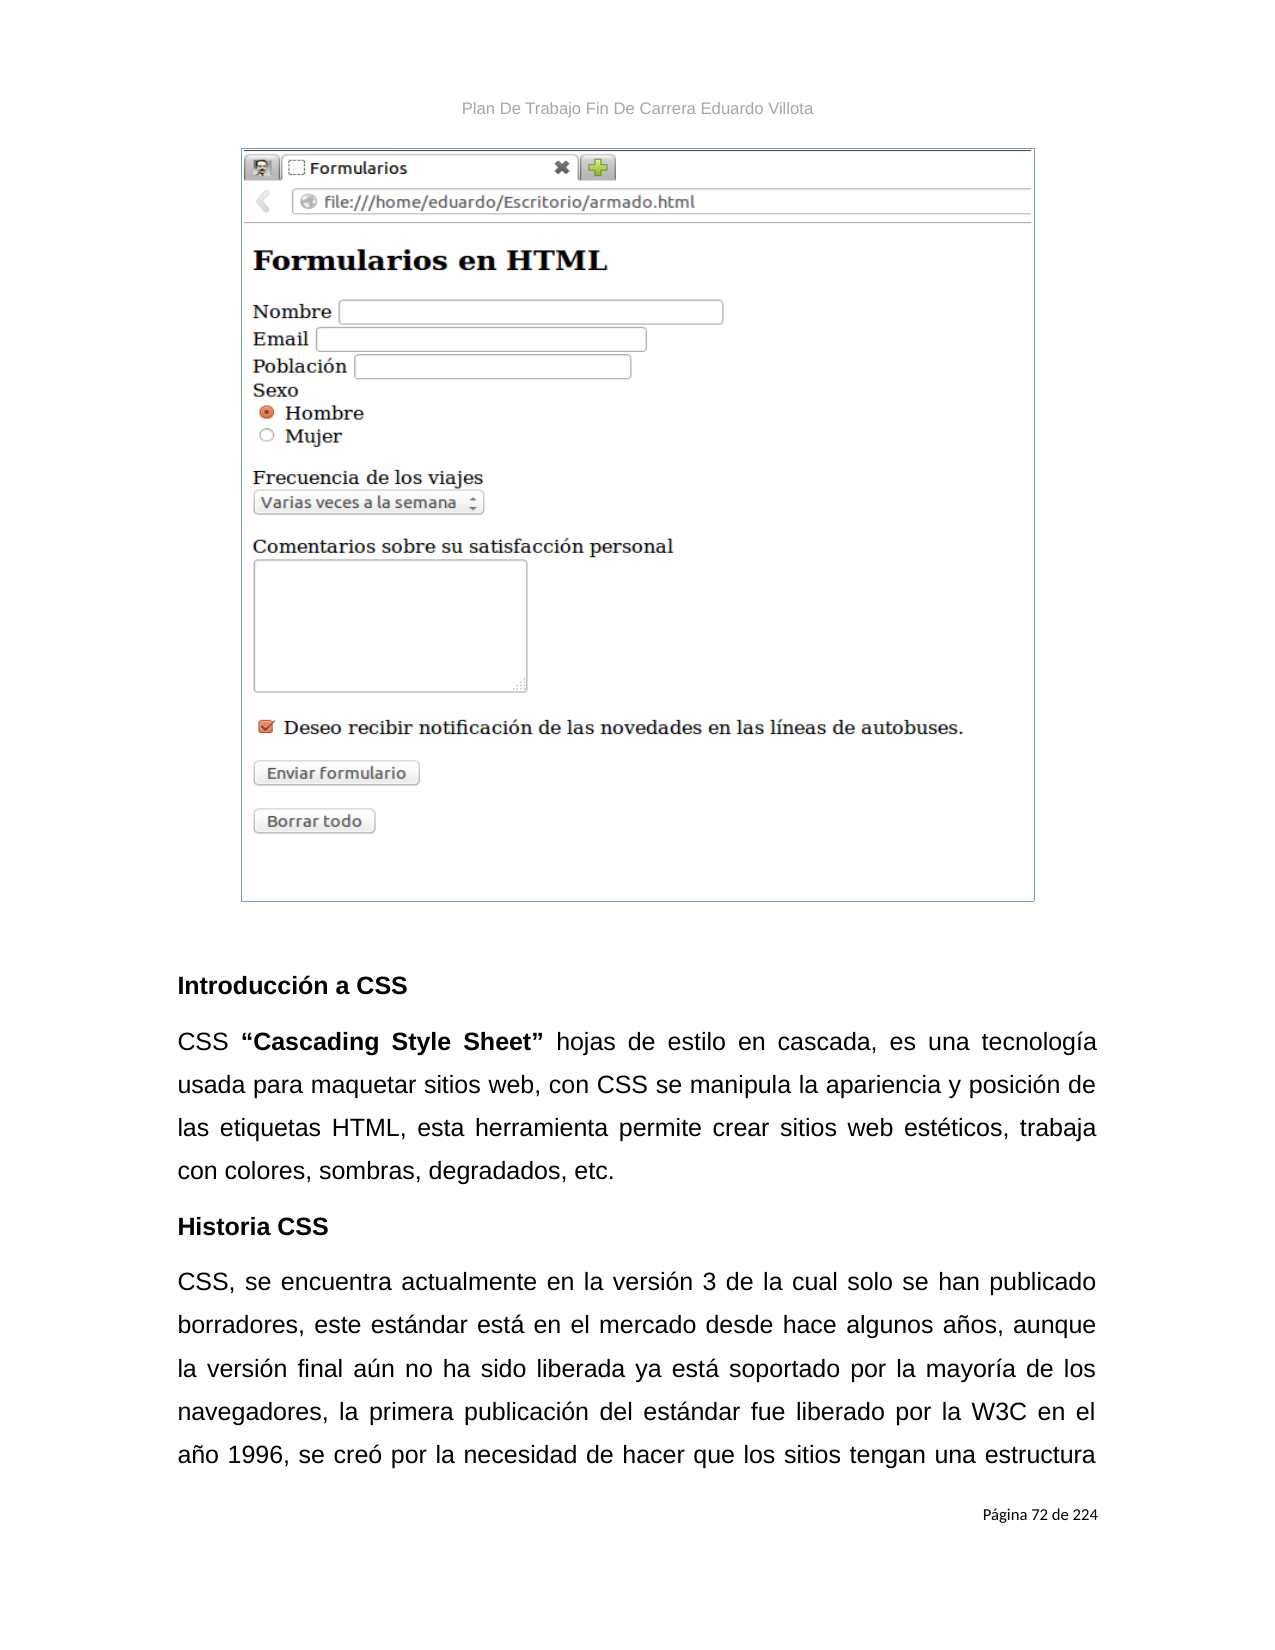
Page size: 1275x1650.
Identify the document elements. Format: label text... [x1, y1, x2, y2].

text Introducción a CSS [177, 971, 1098, 1000]
text CSS, se encuentra actualmente en la versión 3 de la cual solo se han publicado borradores, este estándar está en el mercado desde hace algunos años, aunque la versión final aún no ha sido liberada ya está soportado por la mayoría de los navegadores, la primera publicación del estándar fue liberado por la W3C en el año 1996, se creó por la necesidad de hacer que los sitios tengan una estructura [177, 1267, 1098, 1469]
text Historia CSS [177, 1212, 1098, 1241]
picture [243, 150, 1032, 899]
text CSS “Cascading Style Sheet” hojas de estilo en cascada, es una tecnología usada para maquetar sitios web, con CSS se manipula la apariencia y posición de las etiquetas HTML, esta herramienta permite crear sitios web estéticos, trabaja con colores, sombras, degradados, etc. [177, 1027, 1098, 1185]
